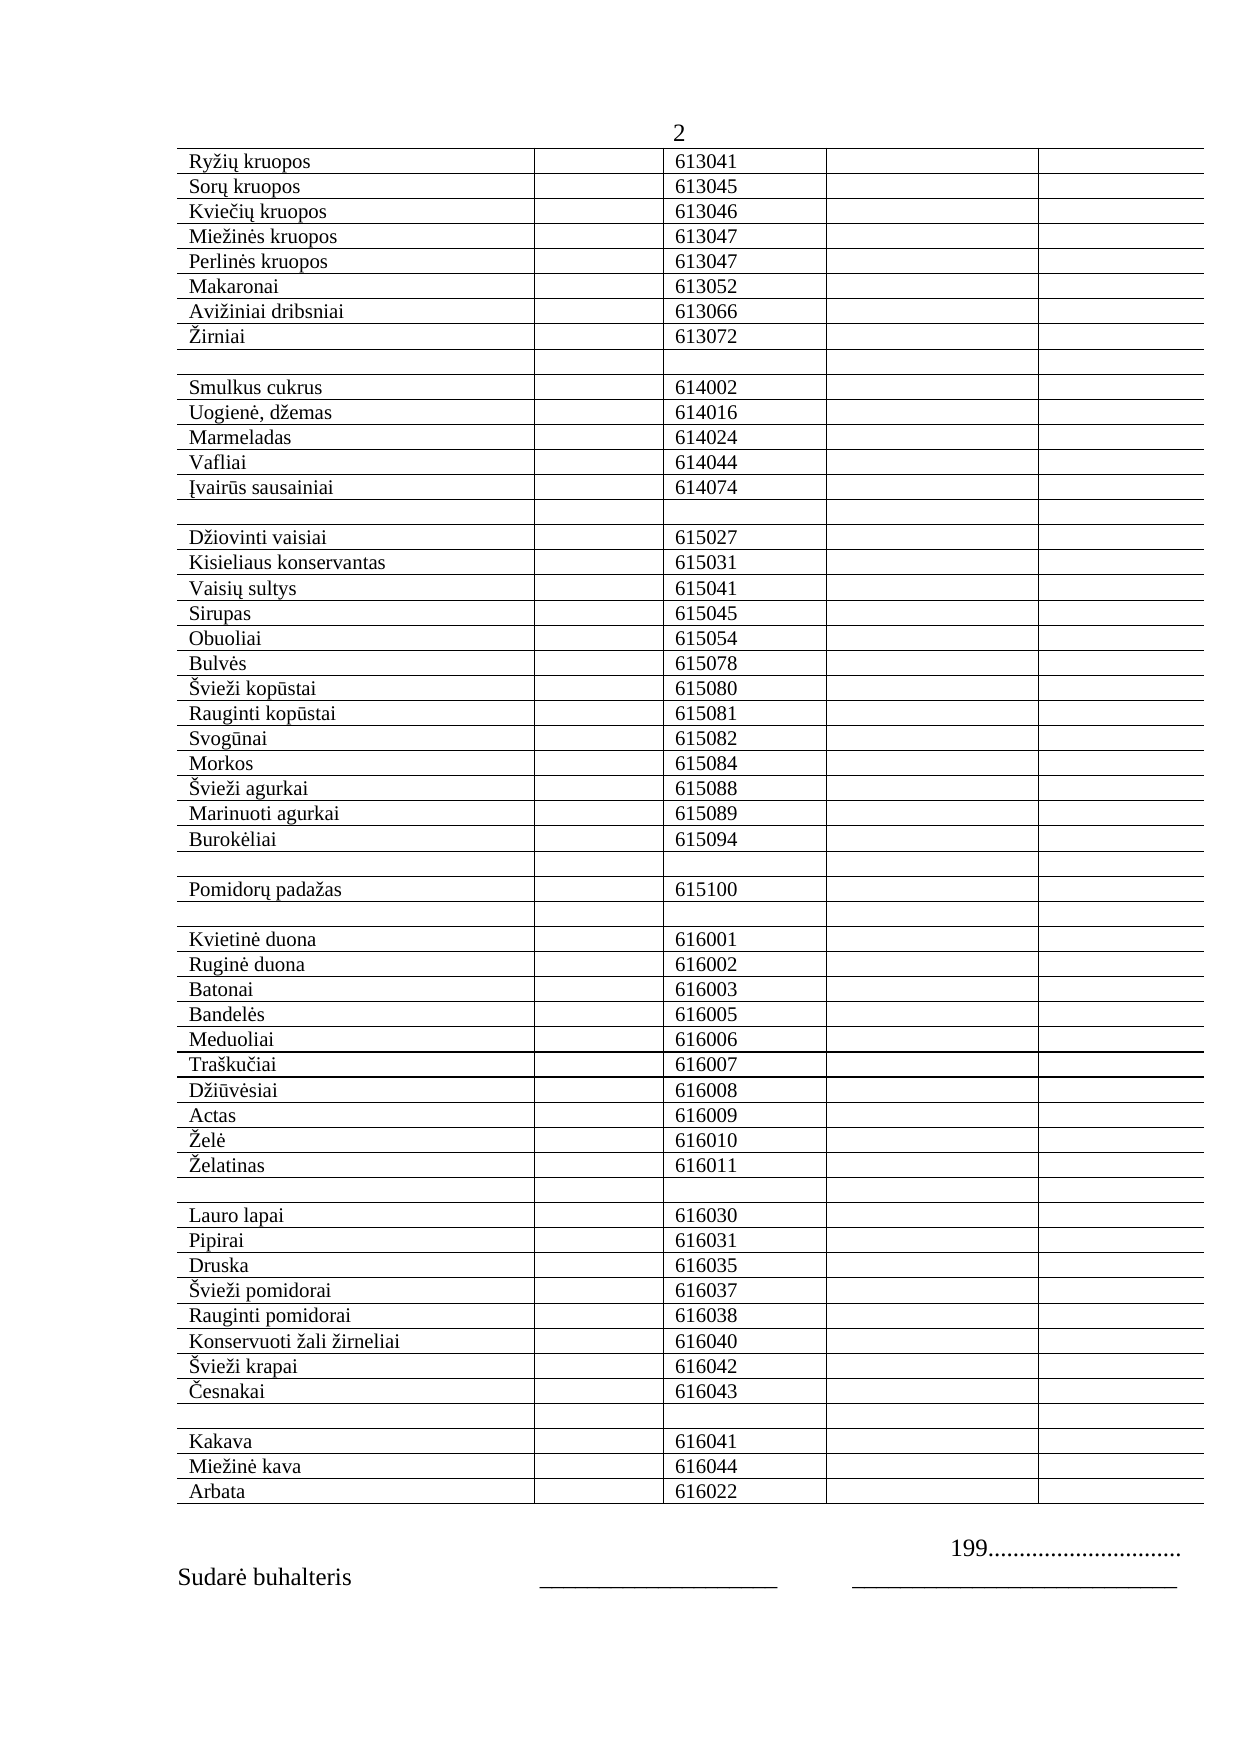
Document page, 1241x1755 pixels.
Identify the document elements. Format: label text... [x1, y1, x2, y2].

table_cell [1039, 350, 1204, 373]
table_cell [535, 375, 663, 399]
table_cell [1039, 149, 1204, 173]
table_cell [535, 852, 663, 876]
table_cell [535, 902, 663, 926]
table_cell [664, 350, 826, 373]
table_cell Kvietinė duona [177, 927, 534, 951]
table_cell [1039, 199, 1204, 223]
table_cell 613045 [664, 174, 826, 198]
table_cell Miežinė kava [177, 1454, 534, 1478]
table_cell Avižiniai dribsniai [177, 299, 534, 323]
table_cell 614024 [664, 425, 826, 449]
table_cell 613041 [664, 149, 826, 173]
table_cell 613047 [664, 249, 826, 273]
table_cell 615078 [664, 651, 826, 675]
table_cell 615080 [664, 676, 826, 700]
table_cell [1039, 450, 1204, 474]
table_cell [664, 902, 826, 926]
table_cell Vaisių sultys [177, 575, 534, 599]
table_cell [664, 1178, 826, 1202]
table_cell [535, 1379, 663, 1403]
table_cell [1039, 952, 1204, 976]
table_cell [827, 575, 1038, 599]
table_cell Meduoliai [177, 1027, 534, 1051]
table_cell [1039, 1479, 1204, 1503]
table_cell Miežinės kruopos [177, 224, 534, 248]
table_cell 616006 [664, 1027, 826, 1051]
table_cell [535, 525, 663, 549]
table_cell [1039, 902, 1204, 926]
table_cell [1039, 1228, 1204, 1252]
table_cell 613052 [664, 274, 826, 298]
table_cell [1039, 1103, 1204, 1127]
table_cell Konservuoti žali žirneliai [177, 1329, 534, 1353]
table_cell [827, 852, 1038, 876]
table_cell [1039, 1329, 1204, 1353]
table_cell Obuoliai [177, 626, 534, 650]
table_cell 615041 [664, 575, 826, 599]
table_cell [827, 1203, 1038, 1227]
table_cell 614016 [664, 400, 826, 424]
table_cell 615094 [664, 826, 826, 851]
table_cell [827, 927, 1038, 951]
table_cell 613046 [664, 199, 826, 223]
table_cell Perlinės kruopos [177, 249, 534, 273]
table_cell [827, 952, 1038, 976]
table_cell [535, 751, 663, 775]
table_cell [827, 1429, 1038, 1453]
table_cell [827, 525, 1038, 549]
table_cell 615027 [664, 525, 826, 549]
table_cell [1039, 701, 1204, 725]
table_cell [1039, 224, 1204, 248]
table_cell Rauginti kopūstai [177, 701, 534, 725]
table_cell [827, 199, 1038, 223]
table_cell 616042 [664, 1354, 826, 1378]
table_cell [827, 651, 1038, 675]
table_cell [535, 1027, 663, 1051]
table_cell 616003 [664, 977, 826, 1001]
table_cell [664, 852, 826, 876]
table_cell [177, 852, 534, 876]
text 199............................... [177, 1533, 1181, 1562]
table_cell 616008 [664, 1078, 826, 1102]
table_cell [827, 475, 1038, 499]
table_cell [827, 751, 1038, 775]
table_cell 616037 [664, 1278, 826, 1302]
table_cell [535, 1304, 663, 1327]
table_cell [827, 776, 1038, 800]
text Sudarė buhalteris [177, 1562, 1181, 1591]
table_cell Džiovinti vaisiai [177, 525, 534, 549]
table_cell [1039, 826, 1204, 851]
table_cell [1039, 249, 1204, 273]
table_cell [535, 425, 663, 449]
table_cell 615054 [664, 626, 826, 650]
table_cell [827, 1404, 1038, 1428]
table_cell Bandelės [177, 1002, 534, 1026]
table_cell [535, 450, 663, 474]
table_cell [827, 425, 1038, 449]
table_cell [535, 1479, 663, 1503]
table_cell Švieži agurkai [177, 776, 534, 800]
table_cell 616002 [664, 952, 826, 976]
table_cell 616043 [664, 1379, 826, 1403]
table_cell [827, 1253, 1038, 1277]
table_cell [827, 324, 1038, 348]
table_cell Makaronai [177, 274, 534, 298]
table_cell [827, 400, 1038, 424]
table_cell [1039, 1027, 1204, 1051]
table_cell [535, 1203, 663, 1227]
table_cell Marmeladas [177, 425, 534, 449]
table_cell [827, 1002, 1038, 1026]
table_cell [827, 1278, 1038, 1302]
table_cell 616040 [664, 1329, 826, 1353]
table_cell [1039, 400, 1204, 424]
table_cell [1039, 475, 1204, 499]
table_cell 616005 [664, 1002, 826, 1026]
table_cell [535, 701, 663, 725]
table_cell Švieži krapai [177, 1354, 534, 1378]
table_cell [827, 1354, 1038, 1378]
table_cell [1039, 1379, 1204, 1403]
table_cell [1039, 726, 1204, 750]
table_cell Smulkus cukrus [177, 375, 534, 399]
table_cell [827, 1479, 1038, 1503]
table_cell 616022 [664, 1479, 826, 1503]
table_cell [1039, 1053, 1204, 1076]
table_cell Vafliai [177, 450, 534, 474]
table_cell [177, 1178, 534, 1202]
table_cell [535, 174, 663, 198]
table_cell [1039, 1404, 1204, 1428]
table_cell [535, 877, 663, 901]
table_cell [535, 626, 663, 650]
table_cell [827, 1228, 1038, 1252]
table_cell [1039, 877, 1204, 901]
table_cell Džiūvėsiai [177, 1078, 534, 1102]
table_cell [827, 601, 1038, 624]
table_cell 616030 [664, 1203, 826, 1227]
table_cell [1039, 299, 1204, 323]
table_cell 616035 [664, 1253, 826, 1277]
table_cell 615089 [664, 801, 826, 825]
table_cell Ruginė duona [177, 952, 534, 976]
table_cell [1039, 1253, 1204, 1277]
table_cell 615082 [664, 726, 826, 750]
table_cell [535, 575, 663, 599]
table_cell [535, 1228, 663, 1252]
table_cell [827, 1178, 1038, 1202]
table_cell [827, 500, 1038, 524]
table_cell 613072 [664, 324, 826, 348]
table_cell [1039, 626, 1204, 650]
table_cell [535, 952, 663, 976]
table_cell 616011 [664, 1153, 826, 1177]
table_cell [827, 550, 1038, 574]
table_cell [535, 1178, 663, 1202]
table_cell [1039, 852, 1204, 876]
table_cell [827, 174, 1038, 198]
table_cell Morkos [177, 751, 534, 775]
table_cell Kakava [177, 1429, 534, 1453]
table_cell [535, 224, 663, 248]
table_cell 616010 [664, 1128, 826, 1152]
table_cell [535, 1253, 663, 1277]
table_cell [1039, 1354, 1204, 1378]
table_cell Želė [177, 1128, 534, 1152]
table_cell [827, 1128, 1038, 1152]
table_cell [1039, 651, 1204, 675]
table_cell [535, 274, 663, 298]
table_cell [1039, 977, 1204, 1001]
table_cell Pipirai [177, 1228, 534, 1252]
table_cell [535, 550, 663, 574]
table_cell Druska [177, 1253, 534, 1277]
table_cell 615045 [664, 601, 826, 624]
table_cell [827, 676, 1038, 700]
table_cell [535, 400, 663, 424]
table_cell [1039, 324, 1204, 348]
table_cell [827, 1153, 1038, 1177]
table_cell Kisieliaus konservantas [177, 550, 534, 574]
table_cell [535, 1278, 663, 1302]
table_cell [535, 676, 663, 700]
table_cell [827, 1304, 1038, 1327]
table_cell [1039, 174, 1204, 198]
table_cell 616044 [664, 1454, 826, 1478]
table_cell [1039, 550, 1204, 574]
table_cell Arbata [177, 1479, 534, 1503]
table_cell [535, 601, 663, 624]
table_cell [535, 1404, 663, 1428]
table_cell [1039, 1078, 1204, 1102]
table_cell 613066 [664, 299, 826, 323]
table_cell [535, 1429, 663, 1453]
table_cell [827, 902, 1038, 926]
table_cell Pomidorų padažas [177, 877, 534, 901]
table_cell [535, 1103, 663, 1127]
table_cell [827, 1053, 1038, 1076]
table_cell 614074 [664, 475, 826, 499]
table_cell Traškučiai [177, 1053, 534, 1076]
table_cell 616007 [664, 1053, 826, 1076]
table_cell Uogienė, džemas [177, 400, 534, 424]
table_cell [535, 776, 663, 800]
table_cell [1039, 1429, 1204, 1453]
table_cell [827, 274, 1038, 298]
table_cell [827, 801, 1038, 825]
table_cell [1039, 776, 1204, 800]
table_cell [535, 249, 663, 273]
table_cell [1039, 575, 1204, 599]
table_cell [535, 199, 663, 223]
table_cell [535, 1153, 663, 1177]
table_cell [535, 1053, 663, 1076]
table_cell [827, 877, 1038, 901]
table_cell Švieži kopūstai [177, 676, 534, 700]
table_cell [1039, 1278, 1204, 1302]
table_cell [1039, 1128, 1204, 1152]
table_cell 614002 [664, 375, 826, 399]
table_cell [1039, 751, 1204, 775]
table_cell [827, 826, 1038, 851]
table_cell [535, 350, 663, 373]
table_cell [1039, 1178, 1204, 1202]
table_cell [535, 977, 663, 1001]
table_cell [535, 500, 663, 524]
table_cell [1039, 375, 1204, 399]
table_cell [535, 927, 663, 951]
table_cell [1039, 425, 1204, 449]
table_cell [535, 1354, 663, 1378]
table_cell Švieži pomidorai [177, 1278, 534, 1302]
table_cell [664, 500, 826, 524]
table_cell [827, 1379, 1038, 1403]
table_cell [177, 902, 534, 926]
table_cell [827, 726, 1038, 750]
table_cell [535, 1128, 663, 1152]
table_cell [535, 801, 663, 825]
table_cell 615081 [664, 701, 826, 725]
table_cell Rauginti pomidorai [177, 1304, 534, 1327]
table_cell [1039, 801, 1204, 825]
table_cell [177, 350, 534, 373]
table_cell [1039, 676, 1204, 700]
table_cell [827, 299, 1038, 323]
table_cell 616001 [664, 927, 826, 951]
table_cell [827, 450, 1038, 474]
table_cell [535, 826, 663, 851]
table_cell Kviečių kruopos [177, 199, 534, 223]
table_cell [827, 1078, 1038, 1102]
table_cell [177, 1404, 534, 1428]
table_cell [827, 224, 1038, 248]
table_cell [827, 977, 1038, 1001]
table_cell [1039, 1203, 1204, 1227]
table_cell 615088 [664, 776, 826, 800]
table_cell 615031 [664, 550, 826, 574]
table_cell [1039, 1002, 1204, 1026]
table_cell Marinuoti agurkai [177, 801, 534, 825]
table_cell [1039, 274, 1204, 298]
table_cell [827, 1454, 1038, 1478]
table_cell [1039, 500, 1204, 524]
table_cell 616009 [664, 1103, 826, 1127]
table_cell Česnakai [177, 1379, 534, 1403]
table_cell [827, 1329, 1038, 1353]
table_cell Įvairūs sausainiai [177, 475, 534, 499]
table_cell [535, 1329, 663, 1353]
table_cell [827, 701, 1038, 725]
table_cell 613047 [664, 224, 826, 248]
table_cell Bulvės [177, 651, 534, 675]
table_cell [535, 1454, 663, 1478]
table_cell [177, 500, 534, 524]
table_cell 615100 [664, 877, 826, 901]
table_cell [535, 1078, 663, 1102]
table_cell [827, 375, 1038, 399]
table_cell Actas [177, 1103, 534, 1127]
table_cell 614044 [664, 450, 826, 474]
table_cell [827, 1103, 1038, 1127]
table_cell 616038 [664, 1304, 826, 1327]
table_cell 615084 [664, 751, 826, 775]
table_cell Svogūnai [177, 726, 534, 750]
table_cell [1039, 927, 1204, 951]
table_cell Žirniai [177, 324, 534, 348]
table_cell [535, 475, 663, 499]
table_cell Lauro lapai [177, 1203, 534, 1227]
table_cell [827, 249, 1038, 273]
table_cell Batonai [177, 977, 534, 1001]
table_cell [827, 626, 1038, 650]
table_cell [535, 149, 663, 173]
table_cell [827, 149, 1038, 173]
table_cell [1039, 525, 1204, 549]
table_cell [1039, 1153, 1204, 1177]
table_cell [535, 1002, 663, 1026]
table_cell [535, 726, 663, 750]
table_cell Želatinas [177, 1153, 534, 1177]
table_cell [535, 324, 663, 348]
table_cell [535, 299, 663, 323]
table_cell [664, 1404, 826, 1428]
table_cell Sirupas [177, 601, 534, 624]
table_cell [1039, 1454, 1204, 1478]
table_cell 616031 [664, 1228, 826, 1252]
table_cell Burokėliai [177, 826, 534, 851]
table_cell [827, 1027, 1038, 1051]
table_cell [827, 350, 1038, 373]
table_cell [1039, 601, 1204, 624]
table_cell [535, 651, 663, 675]
table_cell Sorų kruopos [177, 174, 534, 198]
table_cell Ryžių kruopos [177, 149, 534, 173]
table_cell [1039, 1304, 1204, 1327]
table_cell 616041 [664, 1429, 826, 1453]
